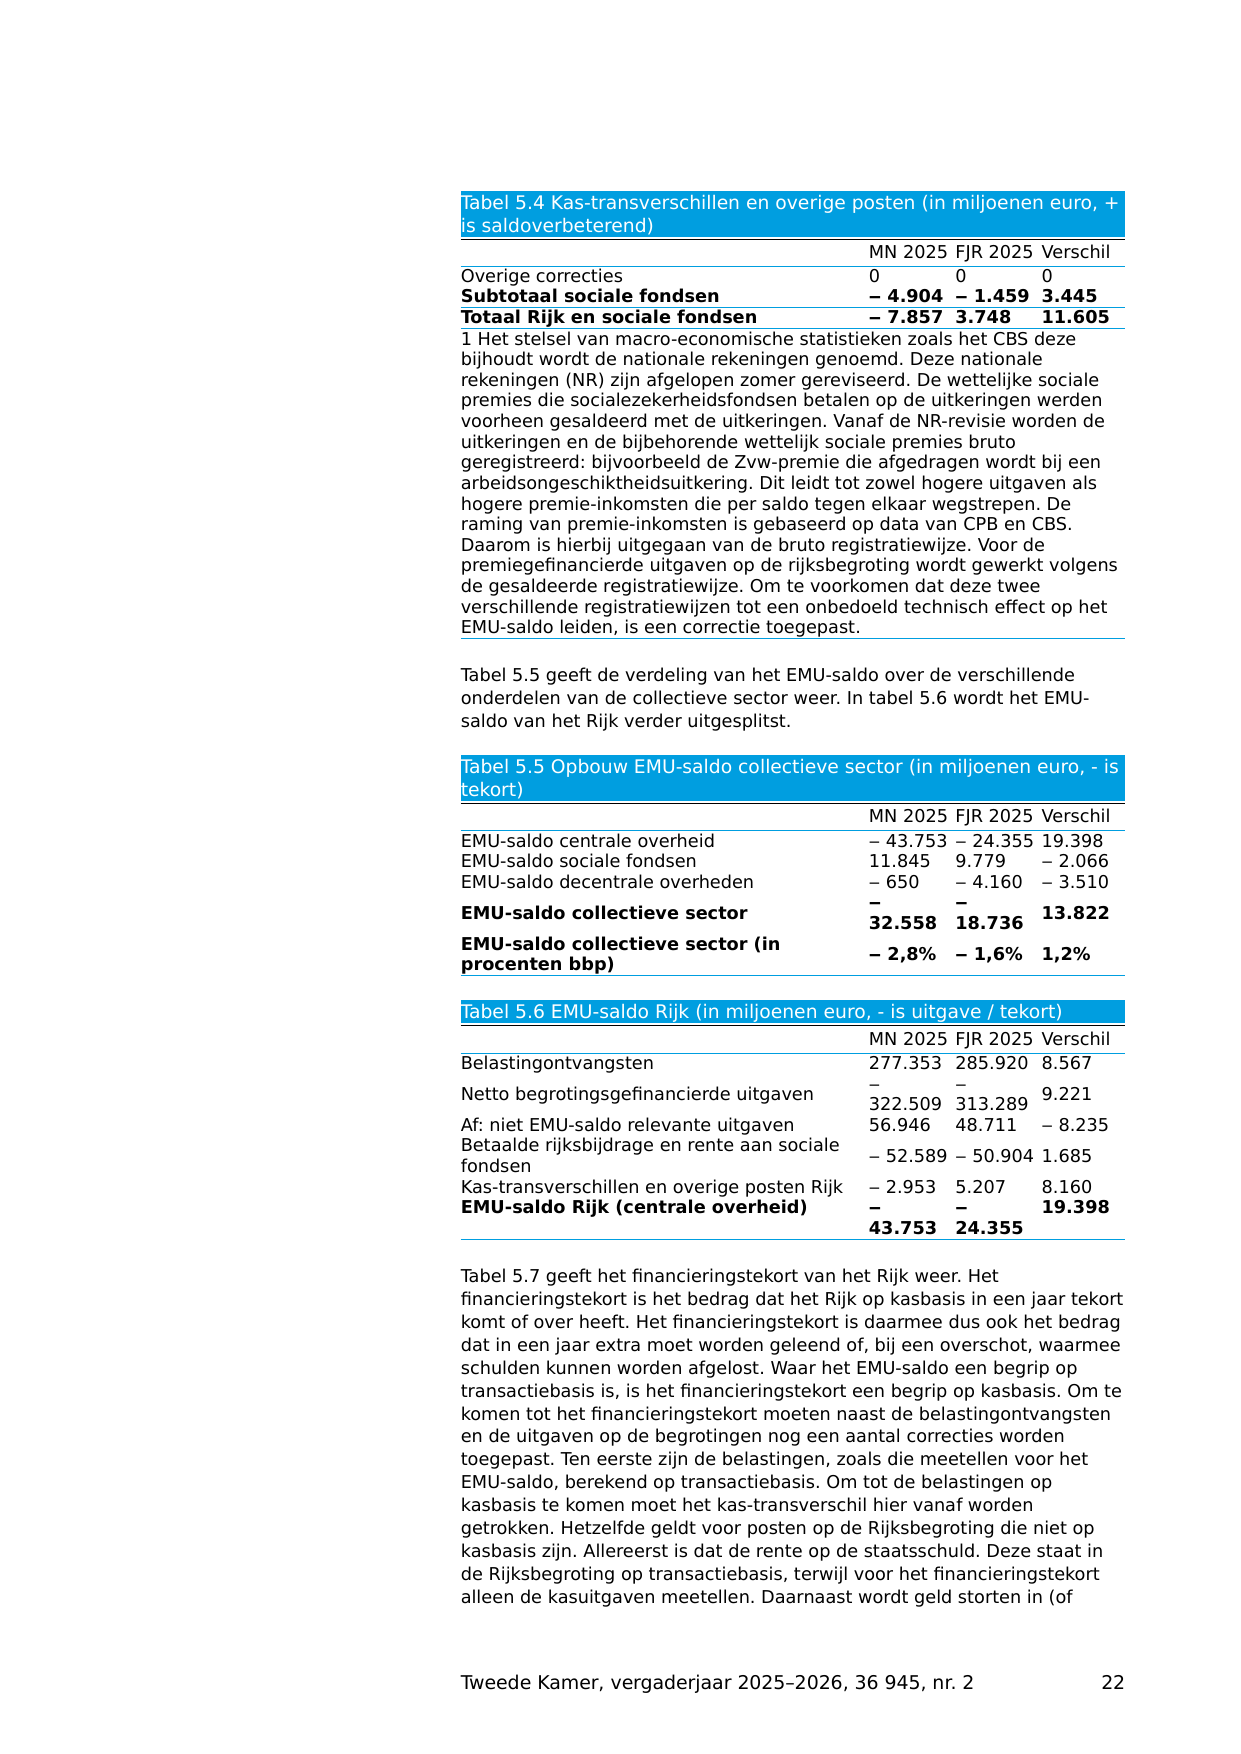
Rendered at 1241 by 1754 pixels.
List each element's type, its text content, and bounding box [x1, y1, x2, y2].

table_cell 11.605 [1039, 308, 1125, 328]
table_cell ‒ 4.904 [866, 286, 952, 307]
table_cell EMU-saldo collectieve sector (in procenten bbp) [461, 934, 866, 975]
table_cell ‒ 24.355 [952, 1197, 1038, 1238]
table_cell 3.748 [952, 308, 1038, 328]
table_cell 0 [952, 267, 1038, 286]
table_cell 0 [1039, 267, 1125, 286]
table_cell 9.221 [1039, 1074, 1125, 1115]
table_cell ‒ 313.289 [952, 1074, 1038, 1115]
table_cell Kas-transverschillen en overige posten Rijk [461, 1177, 866, 1197]
table_cell 0 [866, 267, 952, 286]
table_cell ‒ 2.953 [866, 1177, 952, 1197]
table_cell 19.398 [1039, 1197, 1125, 1238]
text Tabel 5.5 geeft de verdeling van het EMU-saldo over de verschillende onderdelen van de collectieve sector weer. In tabel 5.6 wordt het EMU-saldo van het Rijk verder uitgesplitst. [461, 663, 1125, 732]
table_cell 285.920 [952, 1054, 1038, 1073]
table_cell ‒ 1.459 [952, 286, 1038, 307]
table_cell Verschil [1039, 804, 1125, 830]
table_cell Af: niet EMU-saldo relevante uitgaven [461, 1115, 866, 1135]
table_cell 1,2% [1039, 934, 1125, 975]
table_cell FJR 2025 [952, 240, 1038, 266]
table_cell ‒ 52.589 [866, 1135, 952, 1177]
table_cell 8.567 [1039, 1054, 1125, 1073]
table_cell Betaalde rijksbijdrage en rente aan sociale fondsen [461, 1135, 866, 1177]
table_cell EMU-saldo collectieve sector [461, 893, 866, 934]
table_cell 9.779 [952, 851, 1038, 872]
table_cell EMU-saldo sociale fondsen [461, 851, 866, 872]
table_cell 11.845 [866, 851, 952, 872]
table_cell MN 2025 [866, 804, 952, 830]
table_cell 19.398 [1039, 831, 1125, 851]
table_cell 8.160 [1039, 1177, 1125, 1197]
table_cell Netto begrotingsgefinancierde uitgaven [461, 1074, 866, 1115]
table_cell 1.685 [1039, 1135, 1125, 1177]
table_cell ‒ 3.510 [1039, 872, 1125, 892]
table_cell Overige correcties [461, 267, 866, 286]
table_cell ‒ 1,6% [952, 934, 1038, 975]
table_cell MN 2025 [866, 240, 952, 266]
table_cell EMU-saldo Rijk (centrale overheid) [461, 1197, 866, 1238]
table_cell 5.207 [952, 1177, 1038, 1197]
table_cell [461, 240, 866, 266]
table_cell [461, 804, 866, 830]
table_cell EMU-saldo centrale overheid [461, 831, 866, 851]
table_cell ‒ 50.904 [952, 1135, 1038, 1177]
table_cell Belastingontvangsten [461, 1054, 866, 1073]
table_cell FJR 2025 [952, 1026, 1038, 1052]
table_cell ‒ 322.509 [866, 1074, 952, 1115]
table_cell MN 2025 [866, 1026, 952, 1052]
table_cell [461, 1026, 866, 1052]
table_cell EMU-saldo decentrale overheden [461, 872, 866, 892]
table_cell Verschil [1039, 240, 1125, 266]
table_cell 1 Het stelsel van macro-economische statistieken zoals het CBS deze bĳhoudt wordt de nationale rekeningen genoemd. Deze nationale rekeningen (NR) zĳn afgelopen zomer gereviseerd. De wettelĳke sociale premies die socialezekerheidsfondsen betalen op de uitkeringen werden voorheen gesaldeerd met de uitkeringen. Vanaf de NR-revisie worden de uitkeringen en de bĳbehorende wettelĳk sociale premies bruto geregistreerd: bĳvoorbeeld de Zvw-premie die afgedragen wordt bĳ een arbeidsongeschiktheidsuitkering. Dit leidt tot zowel hogere uitgaven als hogere premie-inkomsten die per saldo tegen elkaar wegstrepen. De raming van premie-inkomsten is gebaseerd op data van CPB en CBS. Daarom is hierbĳ uitgegaan van de bruto registratiewĳze. Voor de premiegefinancierde uitgaven op de rĳksbegroting wordt gewerkt volgens de gesaldeerde registratiewĳze. Om te voorkomen dat deze twee verschillende registratiewĳzen tot een onbedoeld technisch effect op het EMU-saldo leiden, is een correctie toegepast. [461, 329, 1125, 638]
table_cell ‒ 18.736 [952, 893, 1038, 934]
table_cell ‒ 43.753 [866, 831, 952, 851]
table_cell ‒ 43.753 [866, 1197, 952, 1238]
table_cell 48.711 [952, 1115, 1038, 1135]
table_cell ‒ 7.857 [866, 308, 952, 328]
table_cell ‒ 4.160 [952, 872, 1038, 892]
table_cell FJR 2025 [952, 804, 1038, 830]
table_cell Totaal Rijk en sociale fondsen [461, 308, 866, 328]
table_cell Subtotaal sociale fondsen [461, 286, 866, 307]
table_cell 3.445 [1039, 286, 1125, 307]
table_cell ‒ 2,8% [866, 934, 952, 975]
table_cell ‒ 650 [866, 872, 952, 892]
table_cell Verschil [1039, 1026, 1125, 1052]
table_cell 56.946 [866, 1115, 952, 1135]
table_cell ‒ 2.066 [1039, 851, 1125, 872]
table_cell 277.353 [866, 1054, 952, 1073]
table_cell 13.822 [1039, 893, 1125, 934]
table_cell ‒ 8.235 [1039, 1115, 1125, 1135]
text Tabel 5.7 geeft het financieringstekort van het Rijk weer. Het financieringstekort is het bedrag dat het Rijk op kasbasis in een jaar tekort komt of over heeft. Het financieringstekort is daarmee dus ook het bedrag dat in een jaar extra moet worden geleend of, bij een overschot, waarmee schulden kunnen worden afgelost. Waar het EMU-saldo een begrip op transactiebasis is, is het financieringstekort een begrip op kasbasis. Om te komen tot het financieringstekort moeten naast de belastingontvangsten en de uitgaven op de begrotingen nog een aantal correcties worden toegepast. Ten eerste zijn de belastingen, zoals die meetellen voor het EMU-saldo, berekend op transactiebasis. Om tot de belastingen op kasbasis te komen moet het kas-transverschil hier vanaf worden getrokken. Hetzelfde geldt voor posten op de Rijksbegroting die niet op kasbasis zijn. Allereerst is dat de rente op de staatsschuld. Deze staat in de Rijksbegroting op transactiebasis, terwijl voor het financieringstekort alleen de kasuitgaven meetellen. Daarnaast wordt geld storten in (of [461, 1264, 1125, 1608]
table_cell ‒ 32.558 [866, 893, 952, 934]
table_cell ‒ 24.355 [952, 831, 1038, 851]
